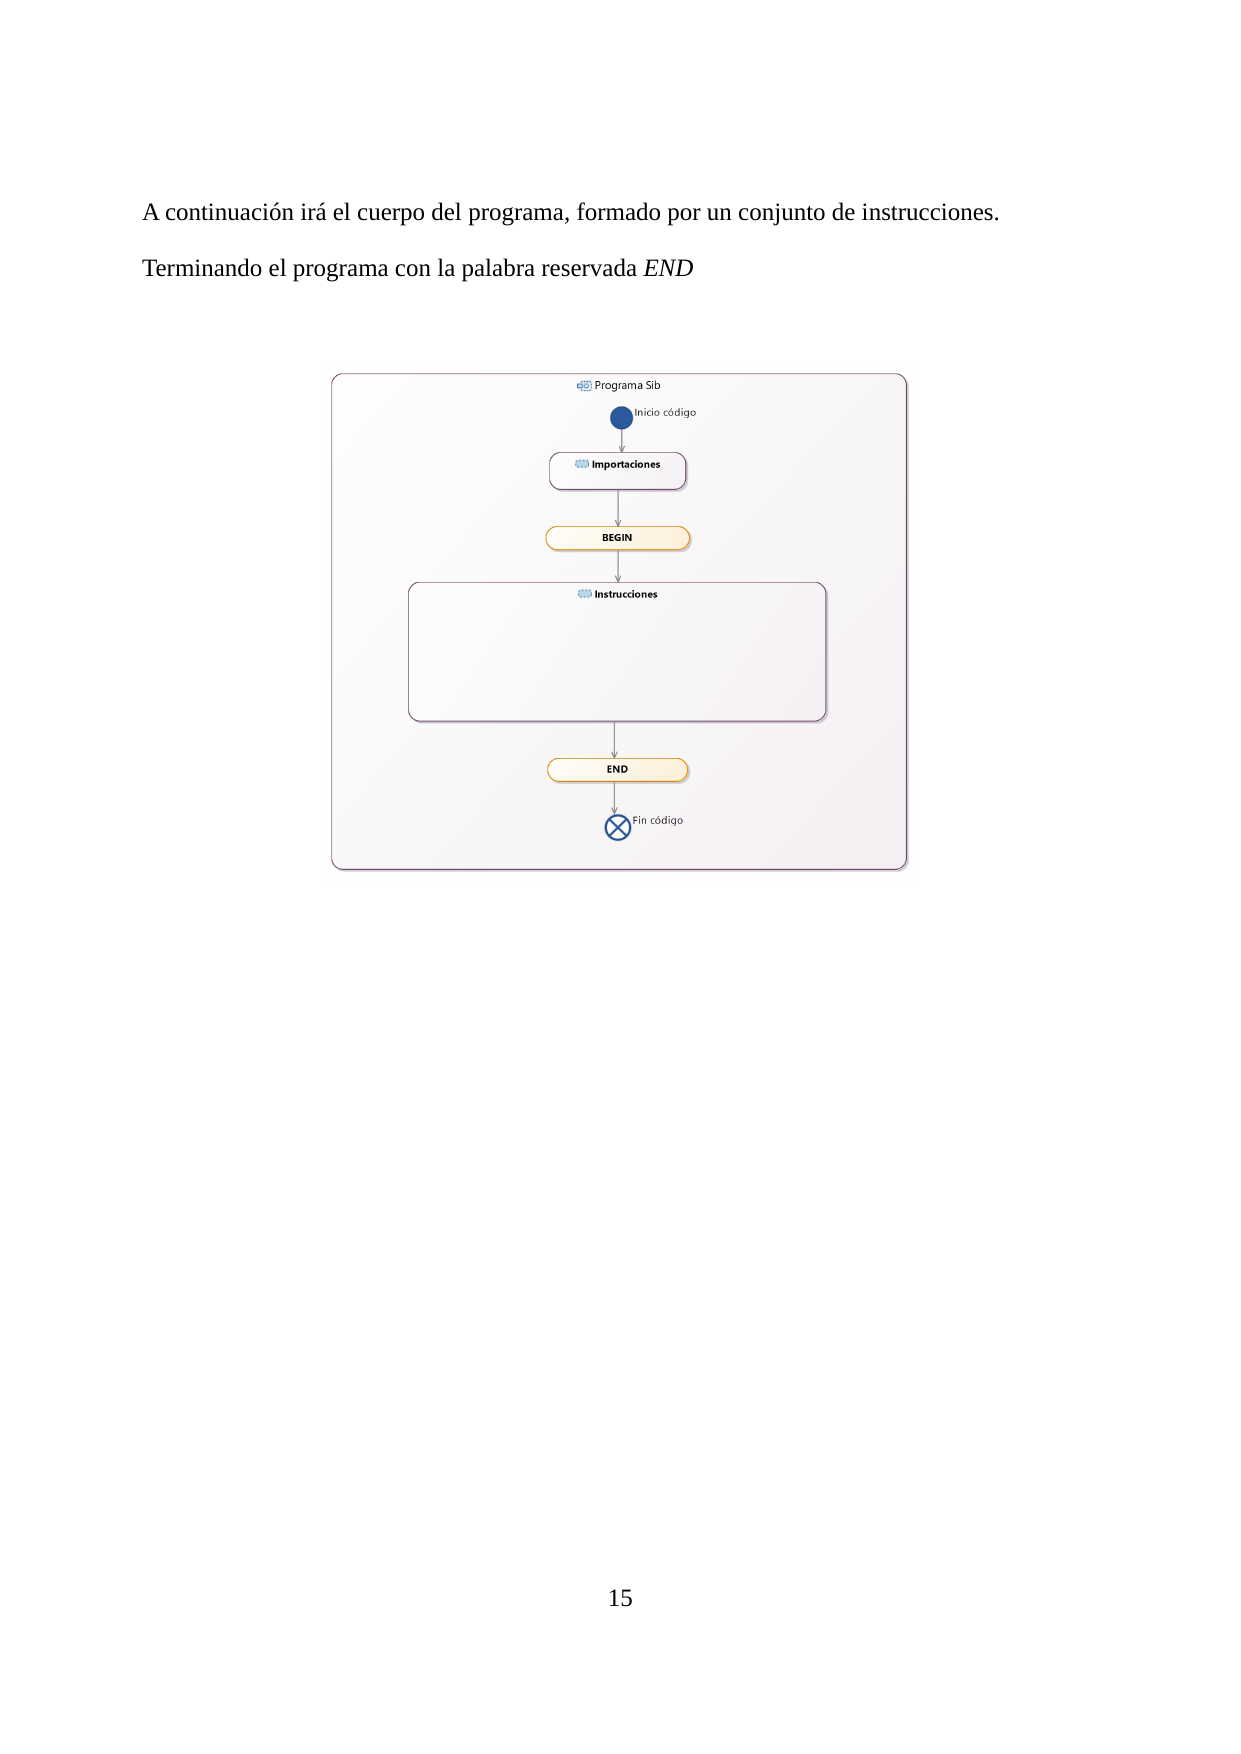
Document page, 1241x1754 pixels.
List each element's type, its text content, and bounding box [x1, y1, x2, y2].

text Terminando el programa con la palabra reservada END [142, 253, 1098, 282]
picture [322, 364, 918, 881]
text A continuación irá el cuerpo del programa, formado por un conjunto de instrucciones. [142, 197, 1098, 226]
